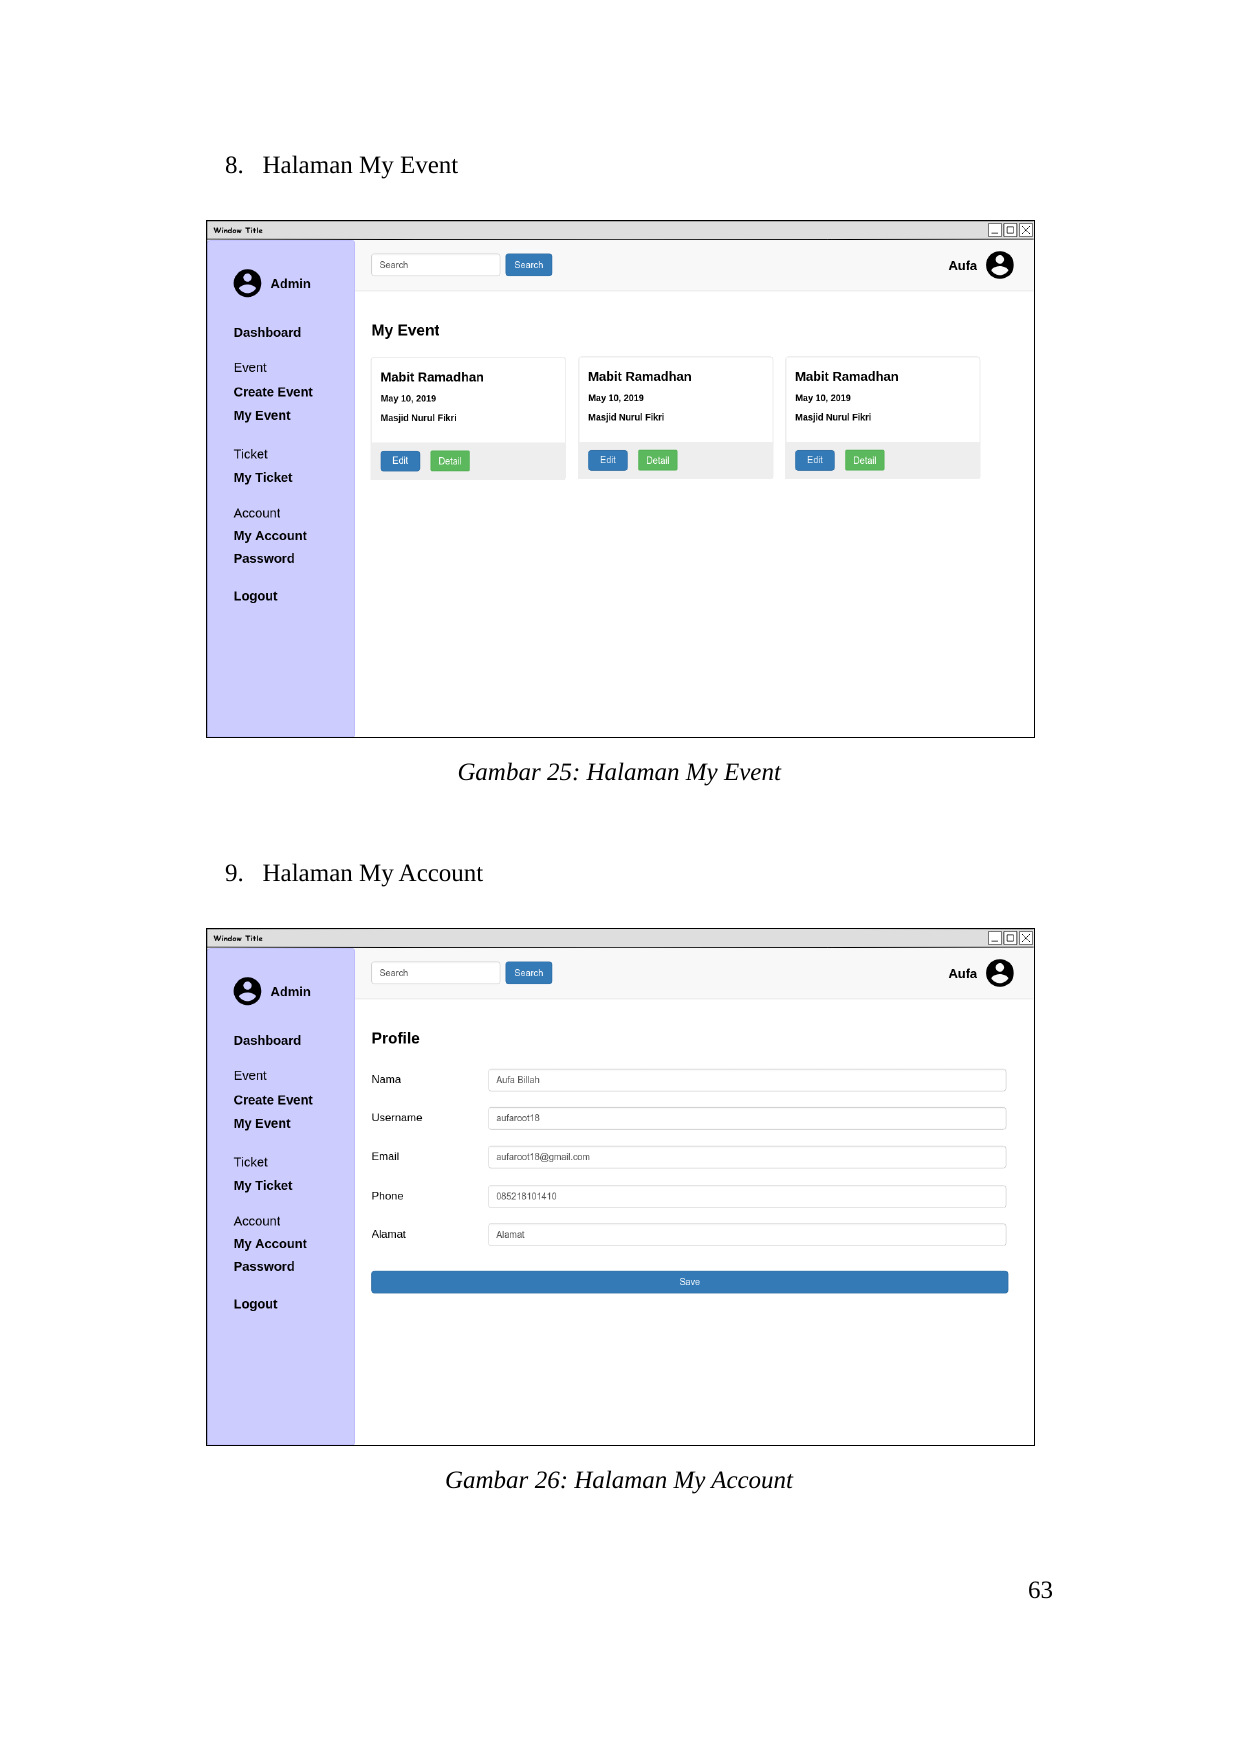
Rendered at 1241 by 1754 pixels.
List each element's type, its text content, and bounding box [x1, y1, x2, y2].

picture [207, 221, 1034, 737]
list Halaman My Account [225, 858, 1053, 887]
list Gambar 26: Halaman My Account [206, 1446, 1034, 1494]
list Gambar 25: Halaman My Event [206, 738, 1034, 786]
list Halaman My Event [225, 150, 1053, 179]
picture [207, 929, 1034, 1445]
